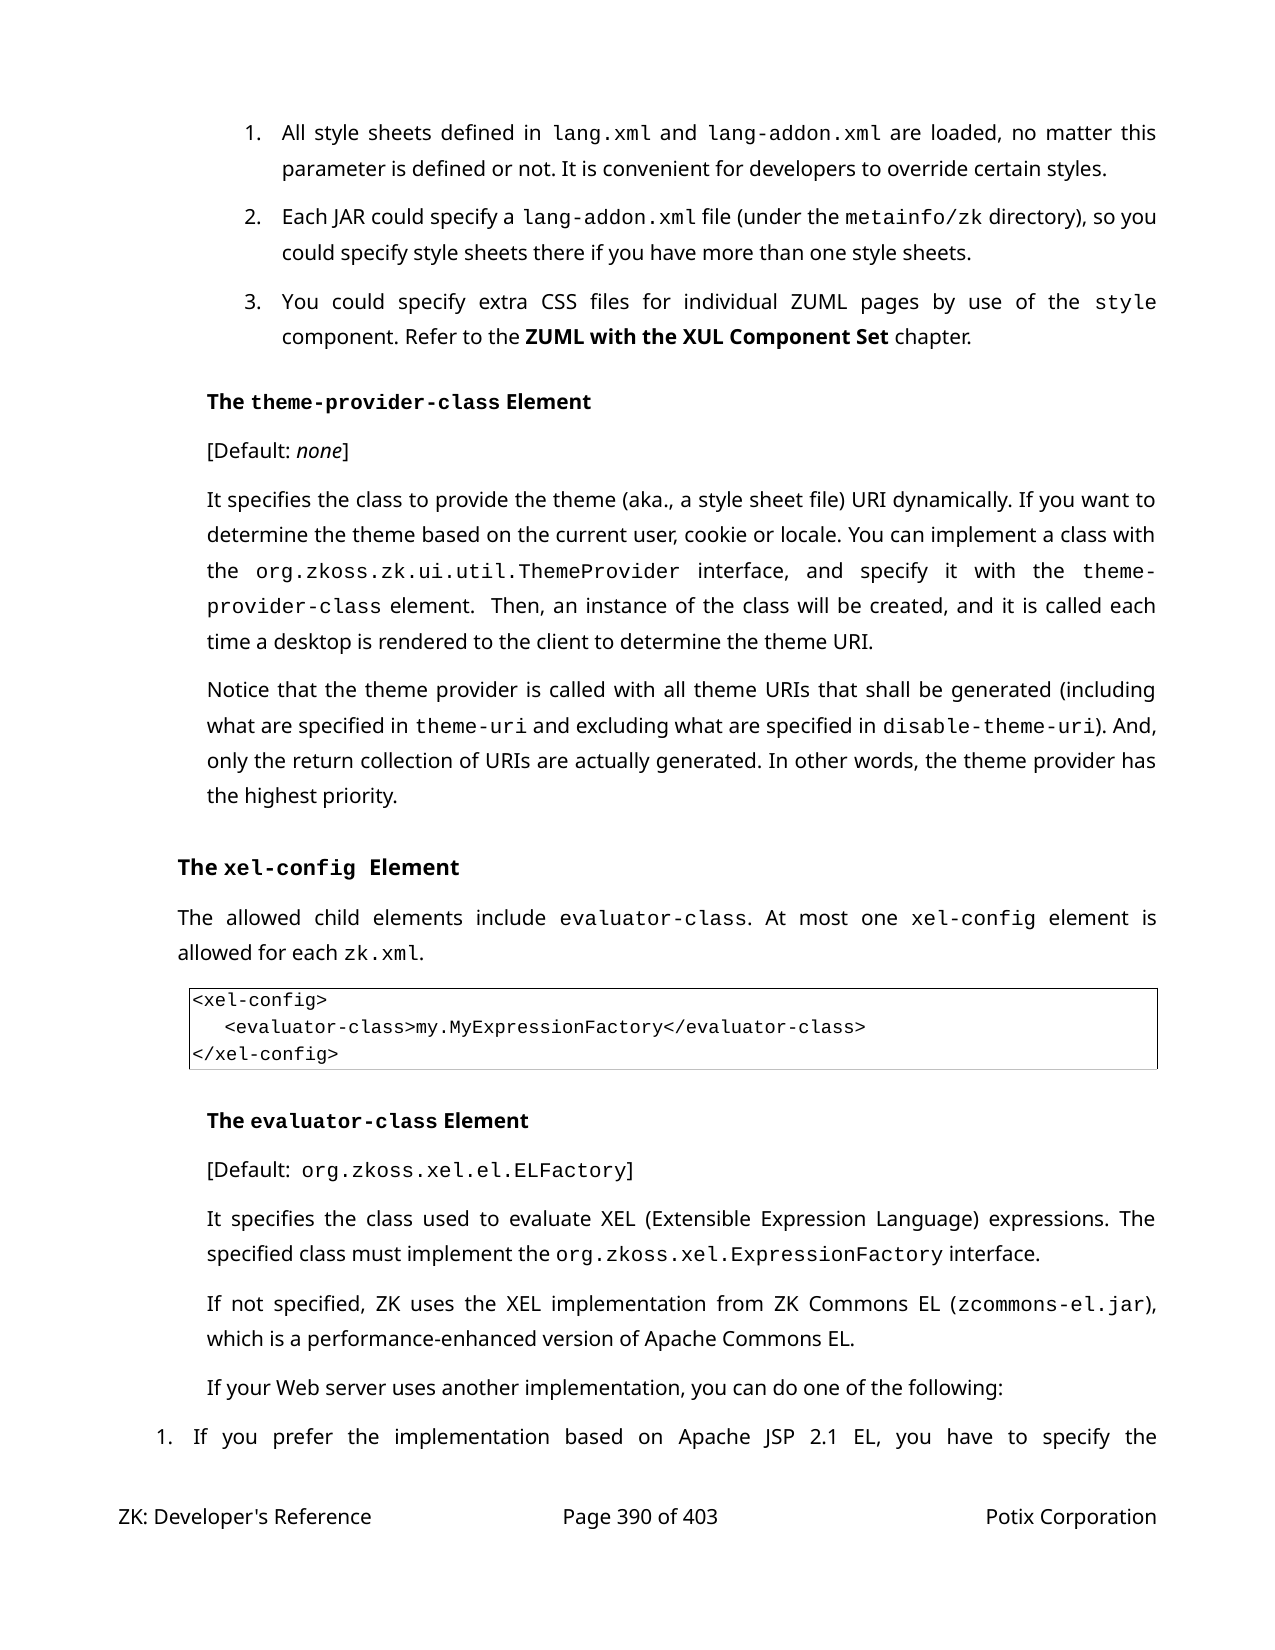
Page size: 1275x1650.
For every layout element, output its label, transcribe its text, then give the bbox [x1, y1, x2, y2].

text Notice that the theme provider is called with all theme URIs that shall be generated (including what are specified in theme-uri and excluding what are specified in disable-theme-uri). And, only the return collection of URIs are actually generated. In other words, the theme provider has the highest priority. [207, 676, 1157, 810]
list You could specify extra CSS files for individual ZUML pages by use of the style component. Refer to the ZUML with the XUL Component Set chapter. [244, 287, 1157, 351]
text It specifies the class to provide the theme (aka., a style sheet file) URI dynamically. If you want to determine the theme based on the current user, cookie or locale. You can implement a class with the org.zkoss.zk.ui.util.ThemeProvider interface, and specify it with the theme-provider-class element. Then, an instance of the class will be created, and it is called each time a desktop is rendered to the client to determine the theme URI. [207, 485, 1157, 655]
text It specifies the class used to evaluate XEL (Extensible Expression Language) expressions. The specified class must implement the org.zkoss.xel.ExpressionFactory interface. [207, 1204, 1157, 1268]
text If not specified, ZK uses the XEL implementation from ZK Commons EL (zcommons-el.jar), which is a performance-enhanced version of Apache Commons EL. [207, 1289, 1157, 1352]
subtitle The theme-provider-class Element [207, 387, 1157, 416]
text <evaluator-class>my.MyExpressionFactory</evaluator-class> [190, 1015, 1157, 1039]
list If you prefer the implementation based on Apache JSP 2.1 EL, you have to specify the [156, 1422, 1157, 1450]
list Each JAR could specify a lang-addon.xml file (under the metainfo/zk directory), so you could specify style sheets there if you have more than one style sheets. [244, 202, 1157, 266]
text If your Web server uses another implementation, you can do one of the following: [207, 1373, 1157, 1401]
text [Default: org.zkoss.xel.el.ELFactory] [207, 1155, 1157, 1184]
text </xel-config> [190, 1042, 1157, 1069]
text [Default: none] [207, 436, 1157, 465]
list All style sheets defined in lang.xml and lang-addon.xml are loaded, no matter this parameter is defined or not. It is convenient for developers to override certain styles. [244, 118, 1157, 182]
subtitle The xel-config Element [177, 852, 1157, 882]
text The allowed child elements include evaluator-class. At most one xel-config element is allowed for each zk.xml. [177, 903, 1157, 967]
text <xel-config> [190, 989, 1157, 1012]
subtitle The evaluator-class Element [207, 1106, 1157, 1134]
